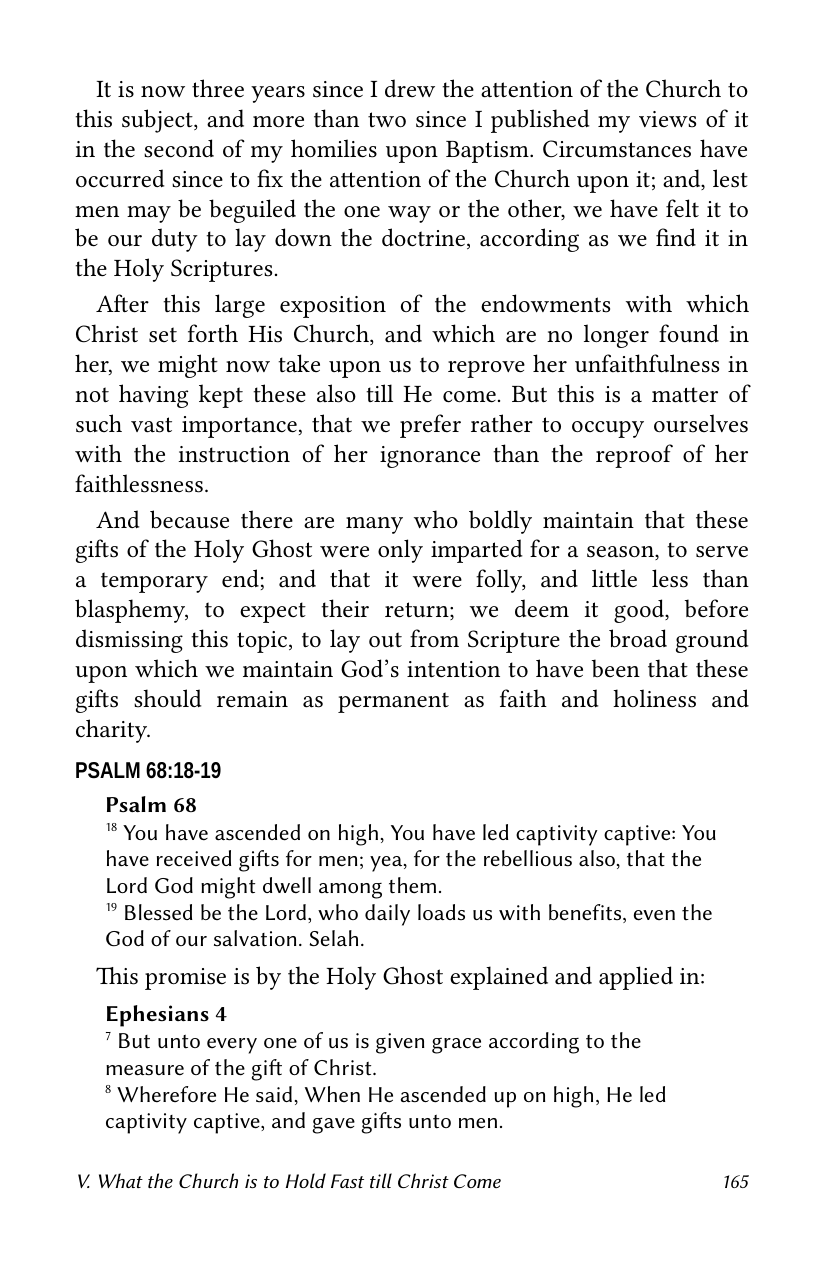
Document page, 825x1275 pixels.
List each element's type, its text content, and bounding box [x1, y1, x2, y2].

text Ephesians 4 [105, 1001, 750, 1027]
text 18 You have ascended on high, You have led captivity captive: You have received gifts for men; yea, for the rebellious also, that the Lord God might dwell among them. [105, 820, 720, 899]
text This promise is by the Holy Ghost explained and applied in: [75, 962, 750, 991]
text 8 Wherefore He said, When He ascended up on high, He led captivity captive, and gave gifts unto men. [105, 1082, 720, 1134]
text 7 But unto every one of us is given grace according to the measure of the gift of Christ. [105, 1028, 720, 1081]
text 19 Blessed be the Lord, who daily loads us with benefits, even the God of our salvation. Selah. [105, 900, 720, 952]
text And because there are many who boldly maintain that these gifts of the Holy Ghost were only imparted for a season, to serve a temporary end; and that it were folly, and little less than blasphemy, to expect their return; we deem it good, before dismissing this topic, to lay out from Scripture the broad ground upon which we maintain God’s intention to have been that these gifts should remain as permanent as faith and holiness and charity. [75, 506, 750, 743]
text Psalm 68 [105, 792, 750, 818]
text It is now three years since I drew the attention of the Church to this subject, and more than two since I published my views of it in the second of my homilies upon Baptism. Circumstances have occurred since to fix the attention of the Church upon it; and, lest men may be beguiled the one way or the other, we have felt it to be our duty to lay down the doctrine, according as we find it in the Holy Scriptures. [75, 75, 750, 283]
subtitle Psalm 68:18-19 [75, 757, 750, 783]
text After this large exposition of the endowments with which Christ set forth His Church, and which are no longer found in her, we might now take upon us to reprove her unfaithfulness in not having kept these also till He come. But this is a matter of such vast importance, that we prefer rather to occupy ourselves with the instruction of her ignorance than the reproof of her faithlessness. [75, 290, 750, 498]
